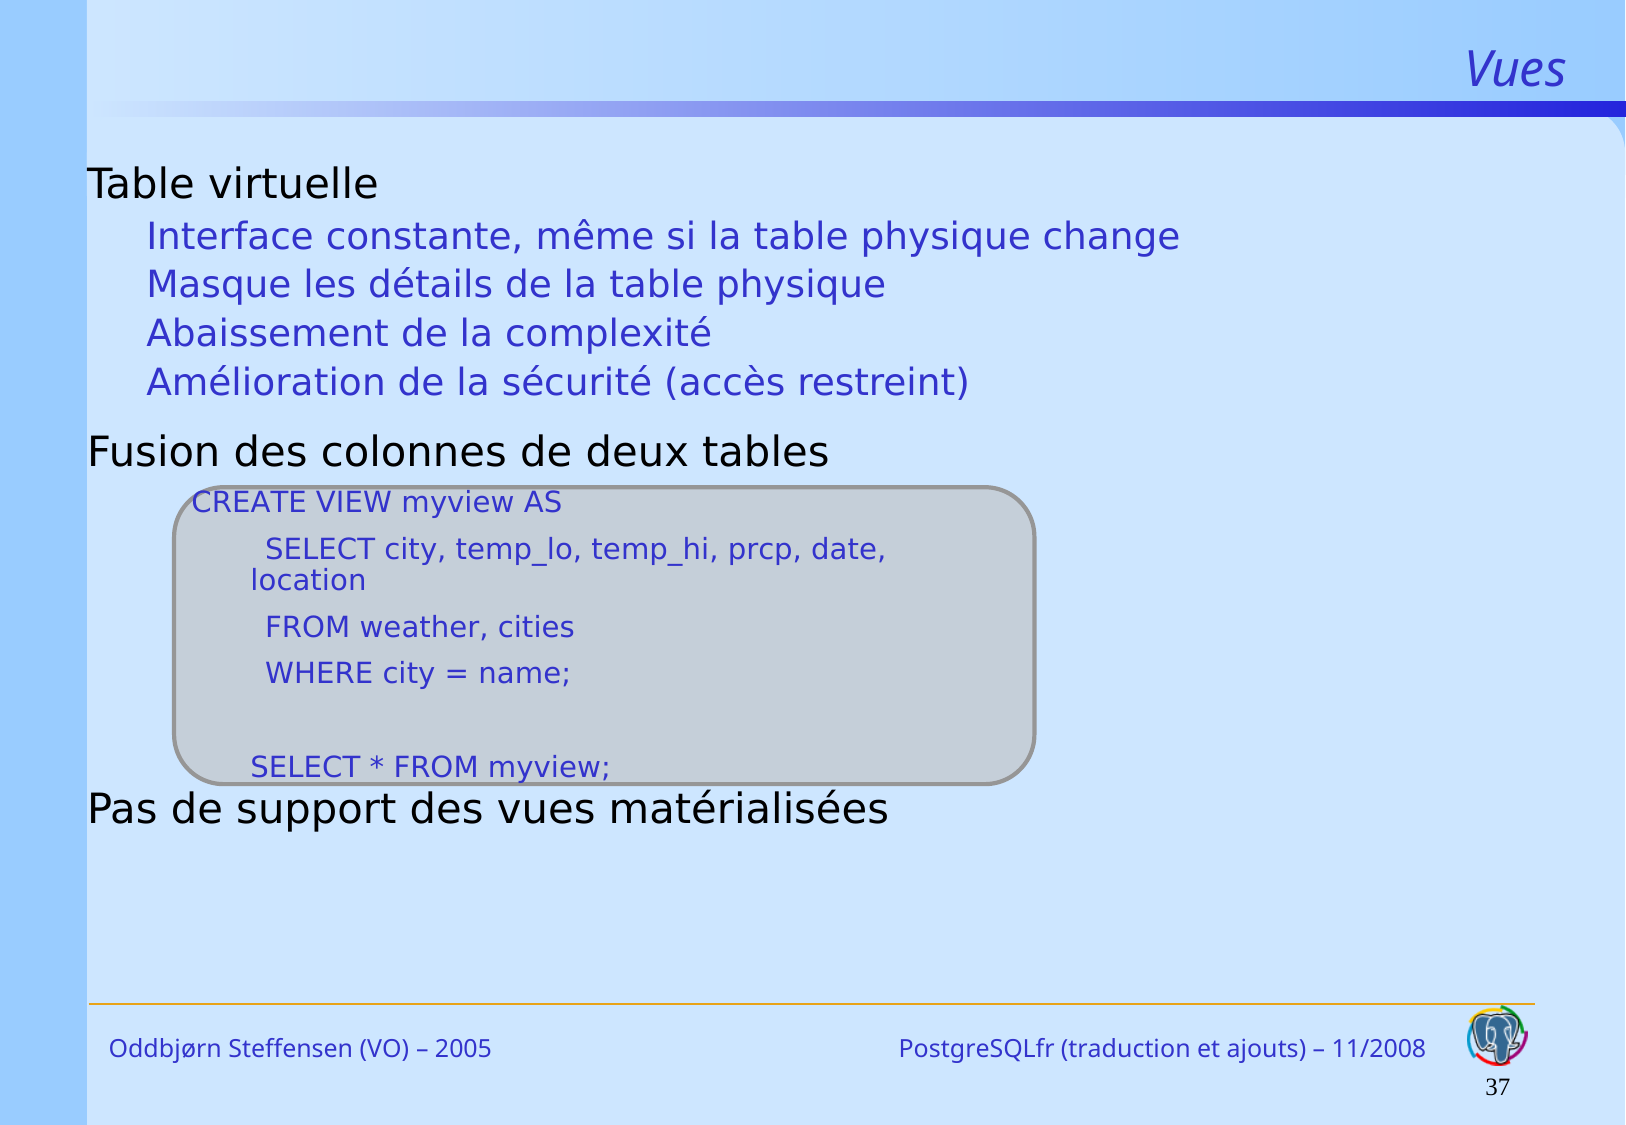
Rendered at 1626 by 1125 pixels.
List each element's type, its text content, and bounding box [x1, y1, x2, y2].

picture [1467, 1005, 1528, 1066]
text_box CREATE VIEW myview AS SELECT city, temp_lo, temp_hi, prcp, date, location FROM weather, cities WHERE city = name; SELECT * FROM myview; [174, 487, 1035, 785]
title Vues [172, 0, 1567, 134]
list Table virtuelle Interface constante, même si la table physique change Masque les détails de la table physique Abaissement de la complexité Amélioration de la sécurité (accès restreint) Fusion des colonnes de deux tables Pas de support des vues matérialisées [86, 159, 1520, 965]
